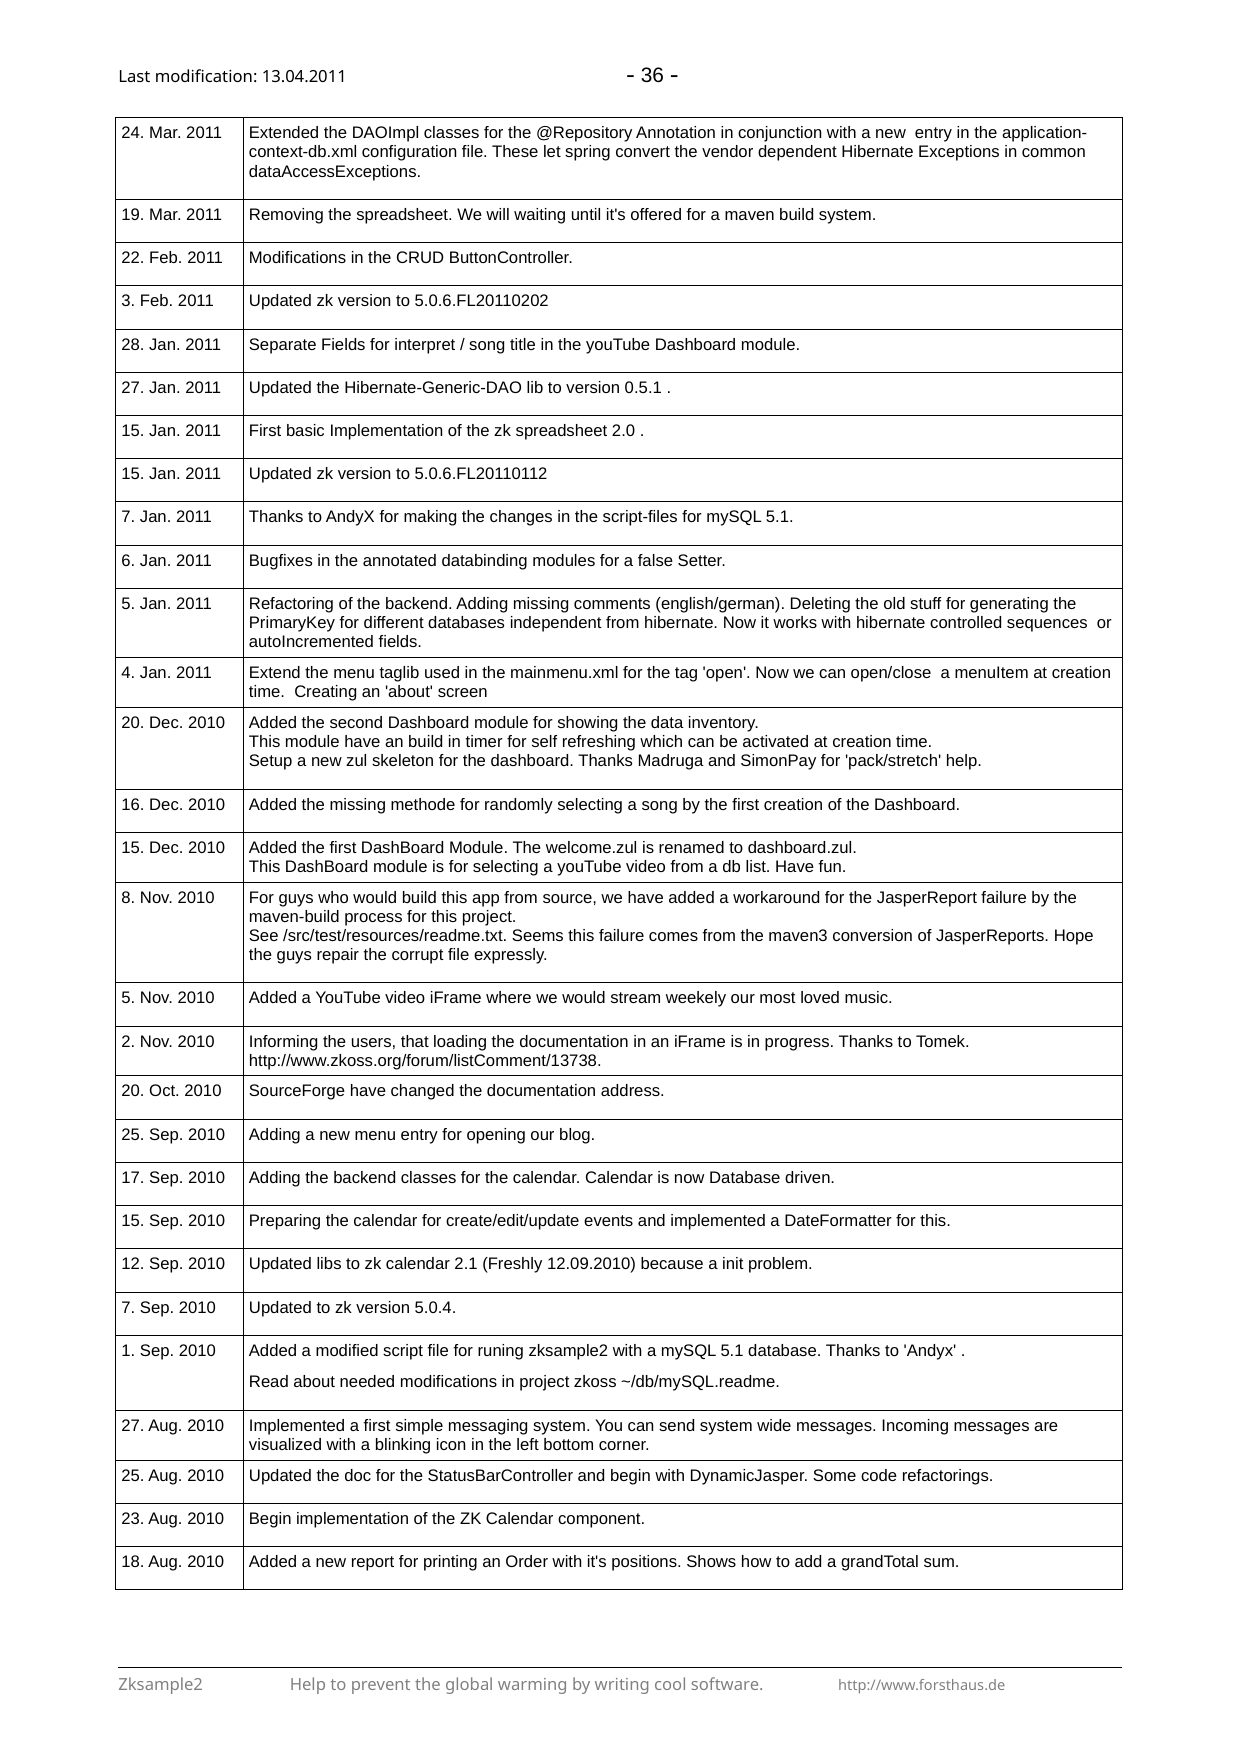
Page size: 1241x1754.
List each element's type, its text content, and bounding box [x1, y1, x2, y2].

table_cell Bugfixes in the annotated databinding modules for a false Setter. [244, 546, 1122, 588]
table_cell Added a modified script file for runing zksample2 with a mySQL 5.1 database. Thanks to 'Andyx' . Read about needed modifications in project zkoss ~/db/mySQL.readme. [244, 1336, 1122, 1410]
table_cell 25. Aug. 2010 [116, 1461, 243, 1503]
table_cell 5. Nov. 2010 [116, 983, 243, 1026]
table_cell Refactoring of the backend. Adding missing comments (english/german). Deleting the old stuff for generating the PrimaryKey for different databases independent from hibernate. Now it works with hibernate controlled sequences or autoIncremented fields. [244, 589, 1122, 657]
table_cell Added the second Dashboard module for showing the data inventory. This module have an build in timer for self refreshing which can be activated at creation time. Setup a new zul skeleton for the dashboard. Thanks Madruga and SimonPay for 'pack/stretch' help. [244, 708, 1122, 788]
table_cell Updated the doc for the StatusBarController and begin with DynamicJasper. Some code refactorings. [244, 1461, 1122, 1503]
table_cell 7. Jan. 2011 [116, 502, 243, 545]
table_cell 3. Feb. 2011 [116, 286, 243, 328]
table_cell 12. Sep. 2010 [116, 1249, 243, 1292]
table_cell 1. Sep. 2010 [116, 1336, 243, 1410]
table_cell Updated zk version to 5.0.6.FL20110112 [244, 459, 1122, 501]
table_cell Updated zk version to 5.0.6.FL20110202 [244, 286, 1122, 328]
table_cell 8. Nov. 2010 [116, 883, 243, 982]
table_cell 24. Mar. 2011 [116, 118, 243, 199]
table_cell Adding the backend classes for the calendar. Calendar is now Database driven. [244, 1163, 1122, 1205]
table_cell Extend the menu taglib used in the mainmenu.xml for the tag 'open'. Now we can open/close a menuItem at creation time. Creating an 'about' screen [244, 658, 1122, 707]
table_cell Implemented a first simple messaging system. You can send system wide messages. Incoming messages are visualized with a blinking icon in the left bottom corner. [244, 1411, 1122, 1459]
table_cell Modifications in the CRUD ButtonController. [244, 243, 1122, 285]
table_cell Separate Fields for interpret / song title in the youTube Dashboard module. [244, 330, 1122, 372]
table_cell 25. Sep. 2010 [116, 1120, 243, 1162]
table_cell 23. Aug. 2010 [116, 1504, 243, 1546]
table_cell Removing the spreadsheet. We will waiting until it's offered for a maven build system. [244, 200, 1122, 242]
table_cell Adding a new menu entry for opening our blog. [244, 1120, 1122, 1162]
table_cell 6. Jan. 2011 [116, 546, 243, 588]
table_cell For guys who would build this app from source, we have added a workaround for the JasperReport failure by the maven-build process for this project. See /src/test/resources/readme.txt. Seems this failure comes from the maven3 conversion of JasperReports. Hope the guys repair the corrupt file expressly. [244, 883, 1122, 982]
table_cell 2. Nov. 2010 [116, 1027, 243, 1075]
table_cell 16. Dez. 2010 [116, 790, 243, 832]
table_cell SourceForge have changed the documentation address. [244, 1076, 1122, 1119]
table_cell Preparing the calendar for create/edit/update events and implemented a DateFormatter for this. [244, 1206, 1122, 1248]
table_cell Updated the Hibernate-Generic-DAO lib to version 0.5.1 . [244, 373, 1122, 415]
table_cell Added a YouTube video iFrame where we would stream weekely our most loved music. [244, 983, 1122, 1026]
table_cell 20. Okt. 2010 [116, 1076, 243, 1119]
table_cell 7. Sep. 2010 [116, 1293, 243, 1335]
table_cell Updated to zk version 5.0.4. [244, 1293, 1122, 1335]
table_cell 5. Jan. 2011 [116, 589, 243, 657]
table_cell 18. Aug. 2010 [116, 1547, 243, 1589]
table_cell 17. Sep. 2010 [116, 1163, 243, 1205]
table_cell 20. Dez. 2010 [116, 708, 243, 788]
table_cell Informing the users, that loading the documentation in an iFrame is in progress. Thanks to Tomek. http://www.zkoss.org/forum/listComment/13738. [244, 1027, 1122, 1075]
table_cell First basic Implementation of the zk spreadsheet 2.0 . [244, 416, 1122, 458]
table_cell 15. Jan. 2011 [116, 459, 243, 501]
table_cell Added a new report for printing an Order with it's positions. Shows how to add a grandTotal sum. [244, 1547, 1122, 1589]
table_cell 4. Jan. 2011 [116, 658, 243, 707]
table_cell 28. Jan. 2011 [116, 330, 243, 372]
table_cell Added the first DashBoard Module. The welcome.zul is renamed to dashboard.zul. This DashBoard module is for selecting a youTube video from a db list. Have fun. [244, 833, 1122, 882]
table_cell 15. Jan. 2011 [116, 416, 243, 458]
table_cell 15. Sep. 2010 [116, 1206, 243, 1248]
table_cell 27. Jan. 2011 [116, 373, 243, 415]
table_cell Thanks to AndyX for making the changes in the script-files for mySQL 5.1. [244, 502, 1122, 545]
table_cell 27. Aug. 2010 [116, 1411, 243, 1459]
table_cell 22. Feb. 2011 [116, 243, 243, 285]
table_cell Updated libs to zk calendar 2.1 (Freshly 12.09.2010) because a init problem. [244, 1249, 1122, 1292]
table_cell Extended the DAOImpl classes for the @Repository Annotation in conjunction with a new entry in the application-context-db.xml configuration file. These let spring convert the vendor dependent Hibernate Exceptions in common dataAccessExceptions. [244, 118, 1122, 199]
table_cell Begin implementation of the ZK Calendar component. [244, 1504, 1122, 1546]
table_cell 19. Mar. 2011 [116, 200, 243, 242]
table_cell Added the missing methode for randomly selecting a song by the first creation of the Dashboard. [244, 790, 1122, 832]
table_cell 15. Dez. 2010 [116, 833, 243, 882]
